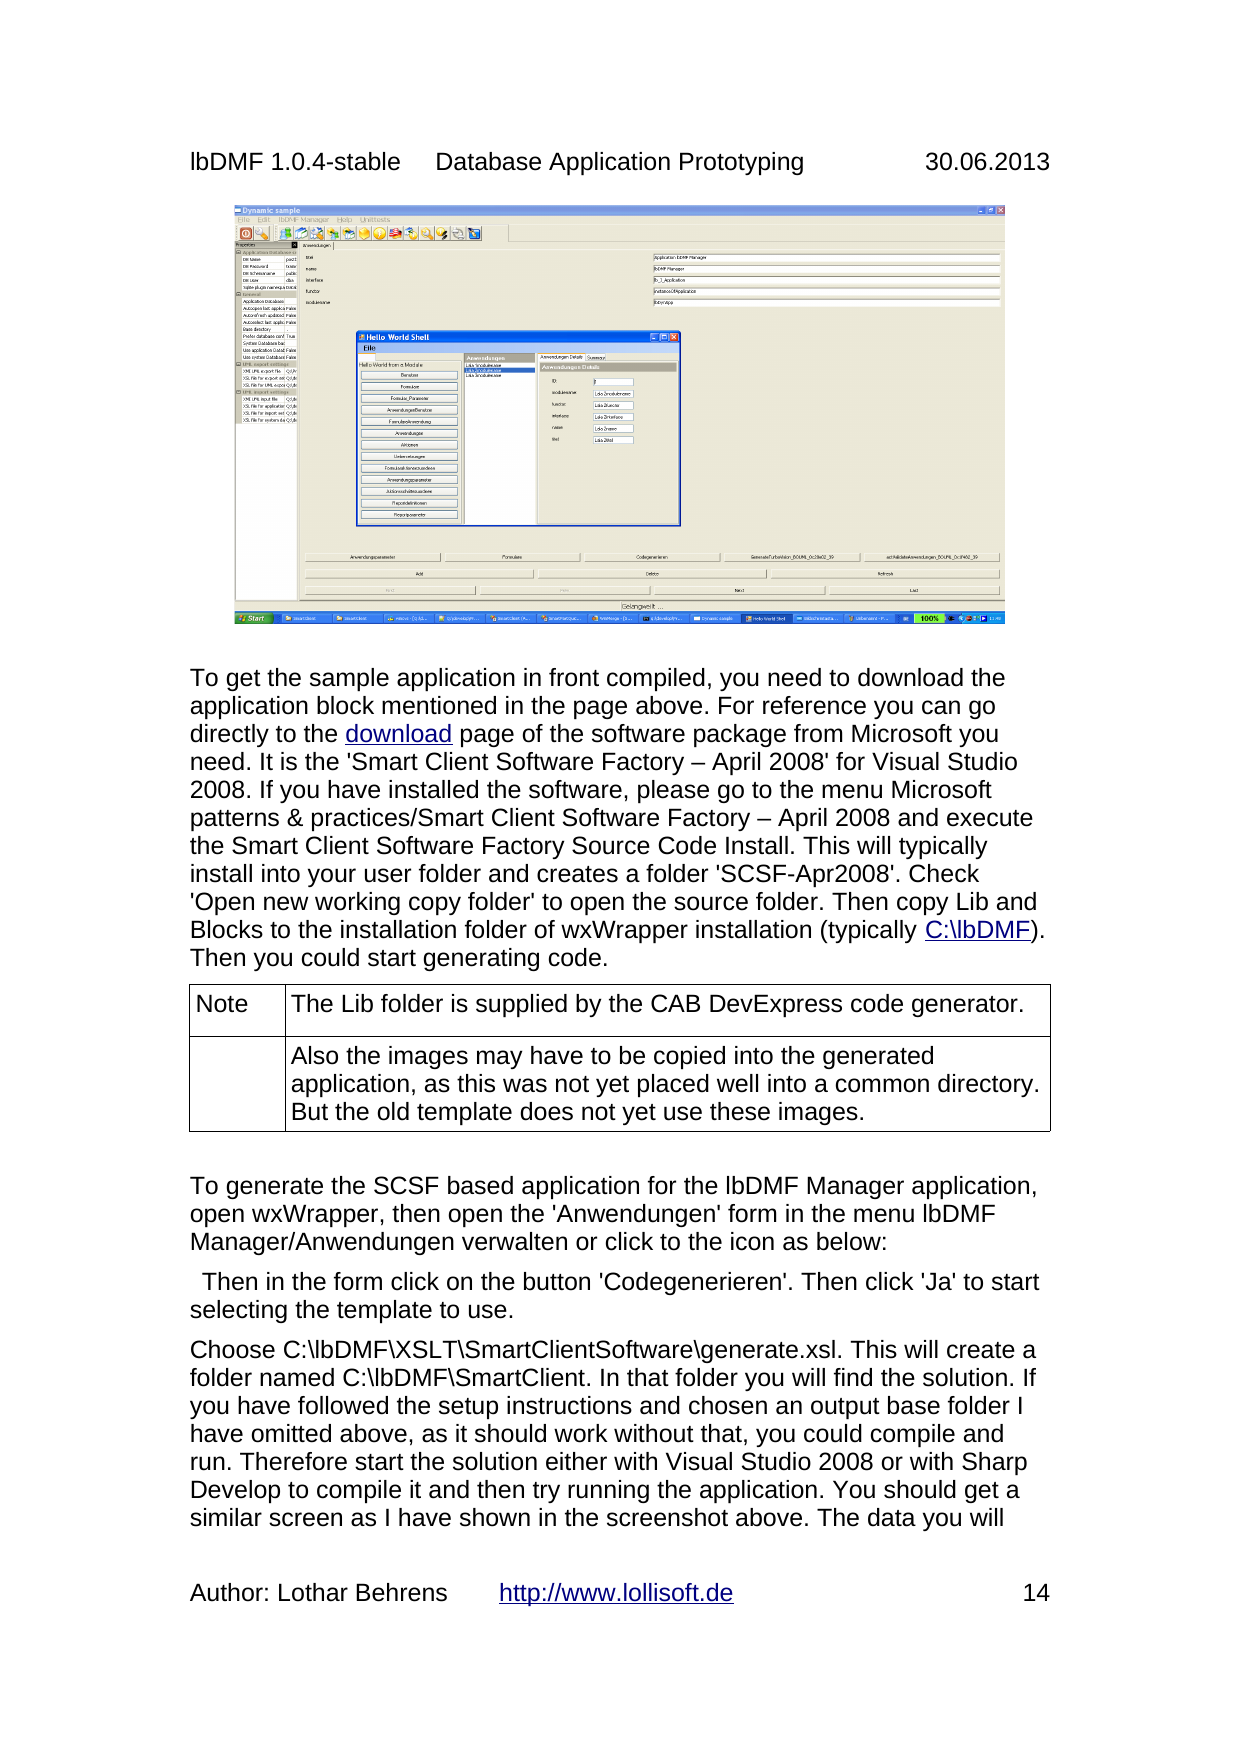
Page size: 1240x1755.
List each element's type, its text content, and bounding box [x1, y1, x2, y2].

table_header The Lib folder is supplied by the CAB DevExpress code generator. [286, 985, 1050, 1036]
picture [234, 205, 1005, 624]
text Choose C:\lbDMF\XSLT\SmartClientSoftware\generate.xsl. This will create a folder named C:\lbDMF\SmartClient. In that folder you will find the solution. If you have followed the setup instructions and chosen an output base folder I have omitted above, as it should work without that, you could compile and run. Therefore start the solution either with Visual Studio 2008 or with Sharp Develop to compile it and then try running the application. You should get a similar screen as I have shown in the screenshot above. The data you will [189, 1336, 1050, 1532]
text To generate the SCSF based application for the lbDMF Manager application, open wxWrapper, then open the 'Anwendungen' form in the menu lbDMF Manager/Anwendungen verwalten or click to the icon as below: [189, 1172, 1050, 1255]
text To get the sample application in front compiled, you need to download the application block mentioned in the page above. For reference you can go directly to the download page of the software package from Microsoft you need. It is the 'Smart Client Software Factory – April 2008' for Visual Studio 2008. If you have installed the software, please go to the menu Microsoft patterns & practices/Smart Client Software Factory – April 2008 and execute the Smart Client Software Factory Source Code Install. This will typically install into your user folder and creates a folder 'SCSF-Apr2008'. Check 'Open new working copy folder' to open the source folder. Then copy Lib and Blocks to the installation folder of wxWrapper installation (typically C:\lbDMF). Then you could start generating code. [189, 664, 1050, 971]
table_header Note [190, 985, 285, 1036]
text Then in the form click on the button 'Codegenerieren'. Then click 'Ja' to start selecting the template to use. [189, 1268, 1050, 1324]
table_cell Also the images may have to be copied into the generated application, as this was not yet placed well into a common directory. But the old template does not yet use these images. [286, 1037, 1050, 1131]
table_cell [190, 1037, 285, 1131]
